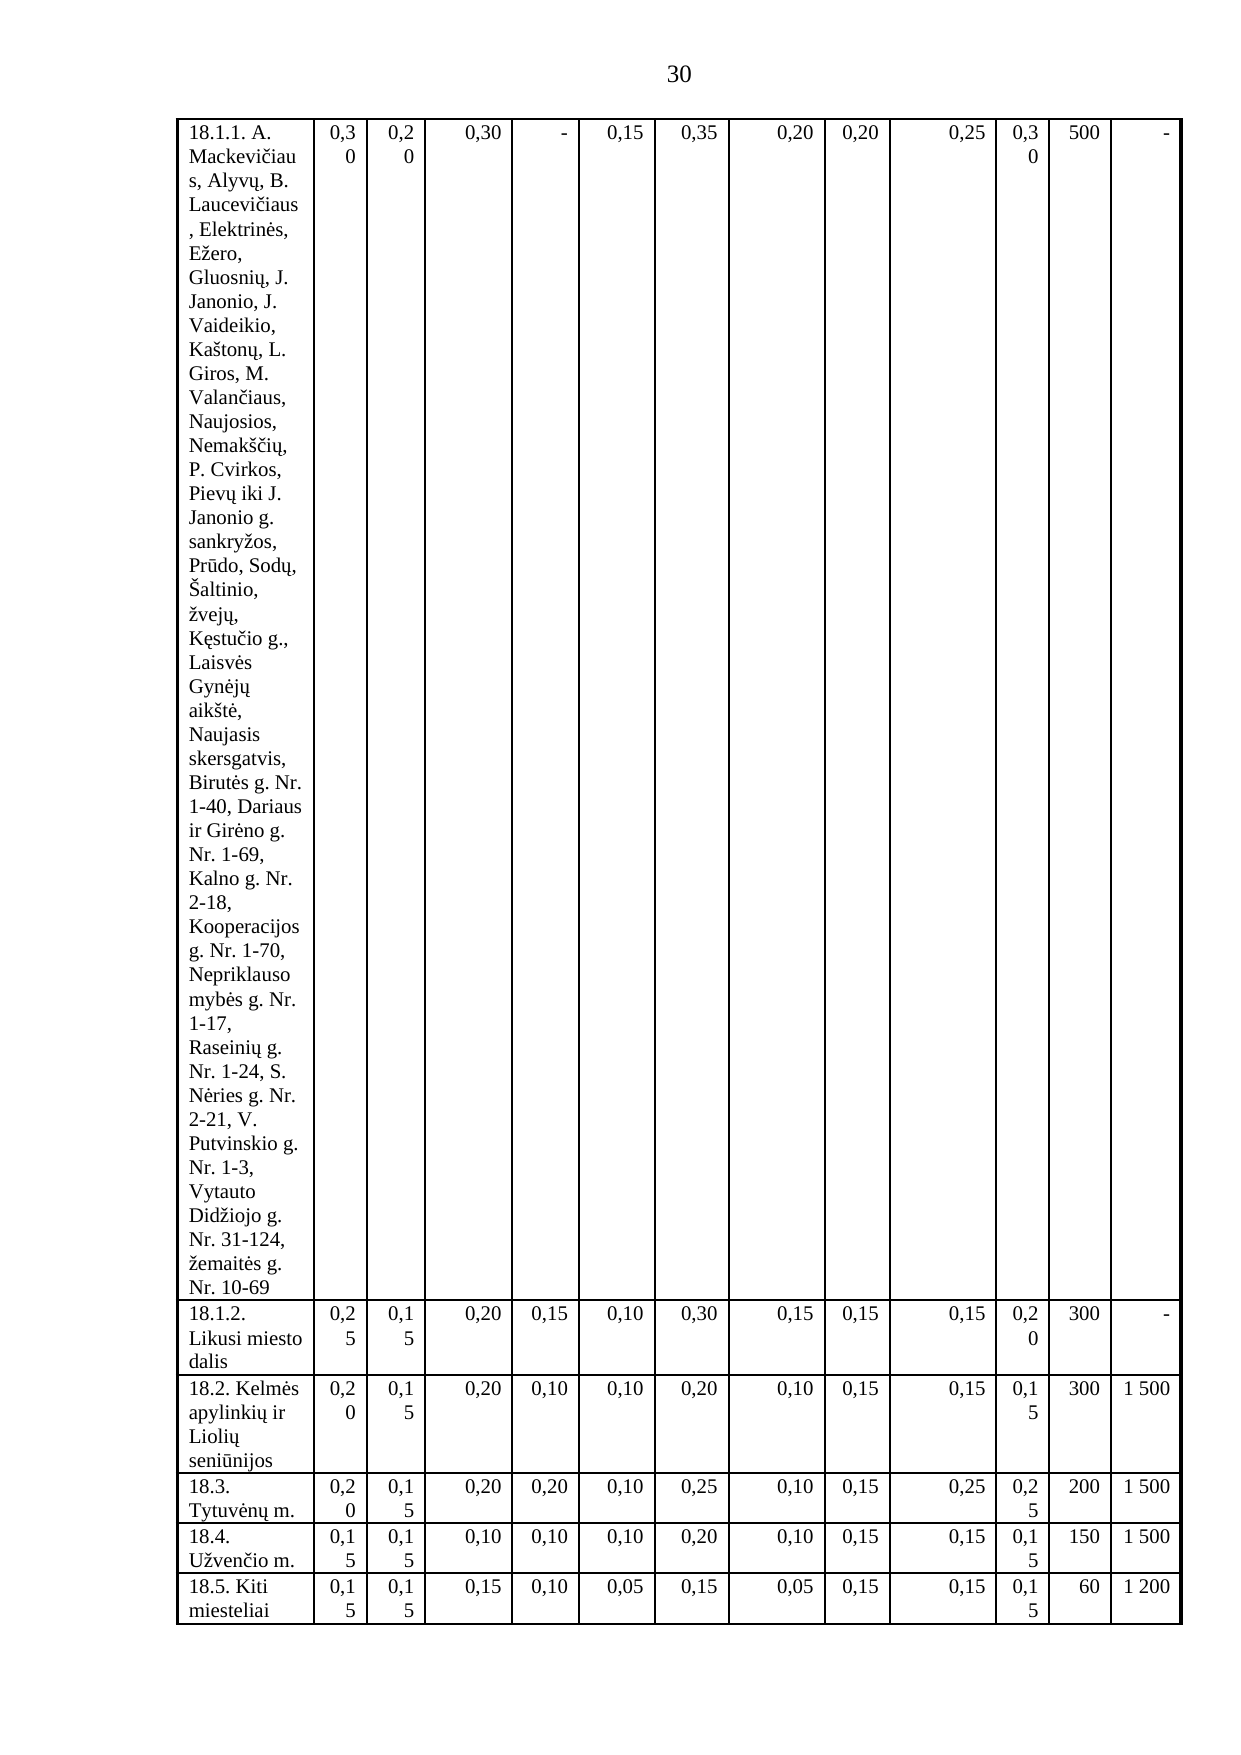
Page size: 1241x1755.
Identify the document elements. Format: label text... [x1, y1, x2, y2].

table_cell 0,20 [426, 1474, 511, 1522]
table_cell 0,20 [426, 1301, 511, 1373]
table_cell 0,25 [997, 1474, 1048, 1522]
table_cell 0,10 [730, 1524, 824, 1572]
table_cell 200 [1050, 1474, 1110, 1522]
table_cell 0,15 [891, 1574, 995, 1622]
table_cell 0,15 [580, 120, 654, 1299]
table_cell - [513, 120, 578, 1299]
table_cell 0,10 [426, 1524, 511, 1572]
table_cell 0,15 [315, 1524, 366, 1572]
table_cell 0,20 [315, 1376, 366, 1472]
table_cell 0,15 [997, 1524, 1048, 1572]
table_cell 1 500 [1112, 1524, 1179, 1572]
table_cell 0,15 [826, 1376, 889, 1472]
table_cell 60 [1050, 1574, 1110, 1622]
table_cell 18.1.2. Likusi miesto dalis [179, 1301, 313, 1373]
table_cell 0,15 [826, 1474, 889, 1522]
table_cell 0,20 [315, 1474, 366, 1522]
table_cell 0,15 [513, 1301, 578, 1373]
table_cell 0,30 [315, 120, 366, 1299]
table_cell 300 [1050, 1376, 1110, 1472]
table_cell 0,15 [368, 1376, 424, 1472]
table_cell 0,30 [997, 120, 1048, 1299]
table_cell 0,15 [368, 1524, 424, 1572]
table_cell 0,20 [997, 1301, 1048, 1373]
table_cell 0,25 [891, 120, 995, 1299]
table_cell 0,15 [826, 1524, 889, 1572]
table_cell 0,30 [426, 120, 511, 1299]
table_cell 0,35 [656, 120, 728, 1299]
table_cell 0,15 [426, 1574, 511, 1622]
table_cell 0,10 [580, 1376, 654, 1472]
table_cell 0,25 [315, 1301, 366, 1373]
table_cell 0,15 [826, 1301, 889, 1373]
table_cell 0,10 [513, 1524, 578, 1572]
table_cell 0,15 [997, 1574, 1048, 1622]
table_cell 0,15 [315, 1574, 366, 1622]
table_cell 0,15 [730, 1301, 824, 1373]
table_cell 0,10 [513, 1574, 578, 1622]
table_cell 500 [1050, 120, 1110, 1299]
table_cell 0,20 [826, 120, 889, 1299]
table_cell - [1112, 120, 1179, 1299]
table_cell 18.3. Tytuvėnų m. [179, 1474, 313, 1522]
table_cell 0,15 [891, 1524, 995, 1572]
table_cell 1 500 [1112, 1474, 1179, 1522]
table_cell 0,20 [656, 1524, 728, 1572]
table_cell 0,05 [730, 1574, 824, 1622]
table_cell 0,20 [730, 120, 824, 1299]
table_cell 0,15 [368, 1474, 424, 1522]
table_cell 0,20 [513, 1474, 578, 1522]
table_cell 150 [1050, 1524, 1110, 1572]
table_cell 1 200 [1112, 1574, 1179, 1622]
table_cell 0,15 [997, 1376, 1048, 1472]
table_cell 0,10 [580, 1524, 654, 1572]
table_cell 0,20 [426, 1376, 511, 1472]
table_cell 0,20 [368, 120, 424, 1299]
table_cell - [1112, 1301, 1179, 1373]
table_cell 0,10 [513, 1376, 578, 1472]
table_cell 18.2. Kelmės apylinkių ir Liolių seniūnijos [179, 1376, 313, 1472]
table_cell 0,25 [656, 1474, 728, 1522]
table_cell 18.1.1. A. Mackevičiaus, Alyvų, B. Laucevičiaus, Elektrinės, Ežero, Gluosnių, J. Janonio, J. Vaideikio, Kaštonų, L. Giros, M. Valančiaus, Naujosios, Nemakščių, P. Cvirkos, Pievų iki J. Janonio g. sankryžos, Prūdo, Sodų, Šaltinio, žvejų, Kęstučio g., Laisvės Gynėjų aikštė, Naujasis skersgatvis, Birutės g. Nr. 1-40, Dariaus ir Girėno g. Nr. 1-69, Kalno g. Nr. 2-18, Kooperacijos g. Nr. 1-70, Nepriklausomybės g. Nr. 1-17, Raseinių g. Nr. 1-24, S. Nėries g. Nr. 2-21, V. Putvinskio g. Nr. 1-3, Vytauto Didžiojo g. Nr. 31-124, žemaitės g. Nr. 10-69 [179, 120, 313, 1299]
table_cell 0,15 [368, 1301, 424, 1373]
table_cell 0,10 [580, 1474, 654, 1522]
table_cell 300 [1050, 1301, 1110, 1373]
table_cell 18.4. Užvenčio m. [179, 1524, 313, 1572]
table_cell 18.5. Kiti miesteliai [179, 1574, 313, 1622]
table_cell 1 500 [1112, 1376, 1179, 1472]
table_cell 0,20 [656, 1376, 728, 1472]
table_cell 0,30 [656, 1301, 728, 1373]
table_cell 0,10 [580, 1301, 654, 1373]
table_cell 0,15 [891, 1301, 995, 1373]
table_cell 0,15 [656, 1574, 728, 1622]
table_cell 0,15 [891, 1376, 995, 1472]
table_cell 0,15 [368, 1574, 424, 1622]
table_cell 0,10 [730, 1376, 824, 1472]
table_cell 0,05 [580, 1574, 654, 1622]
table_cell 0,25 [891, 1474, 995, 1522]
table_cell 0,15 [826, 1574, 889, 1622]
table_cell 0,10 [730, 1474, 824, 1522]
